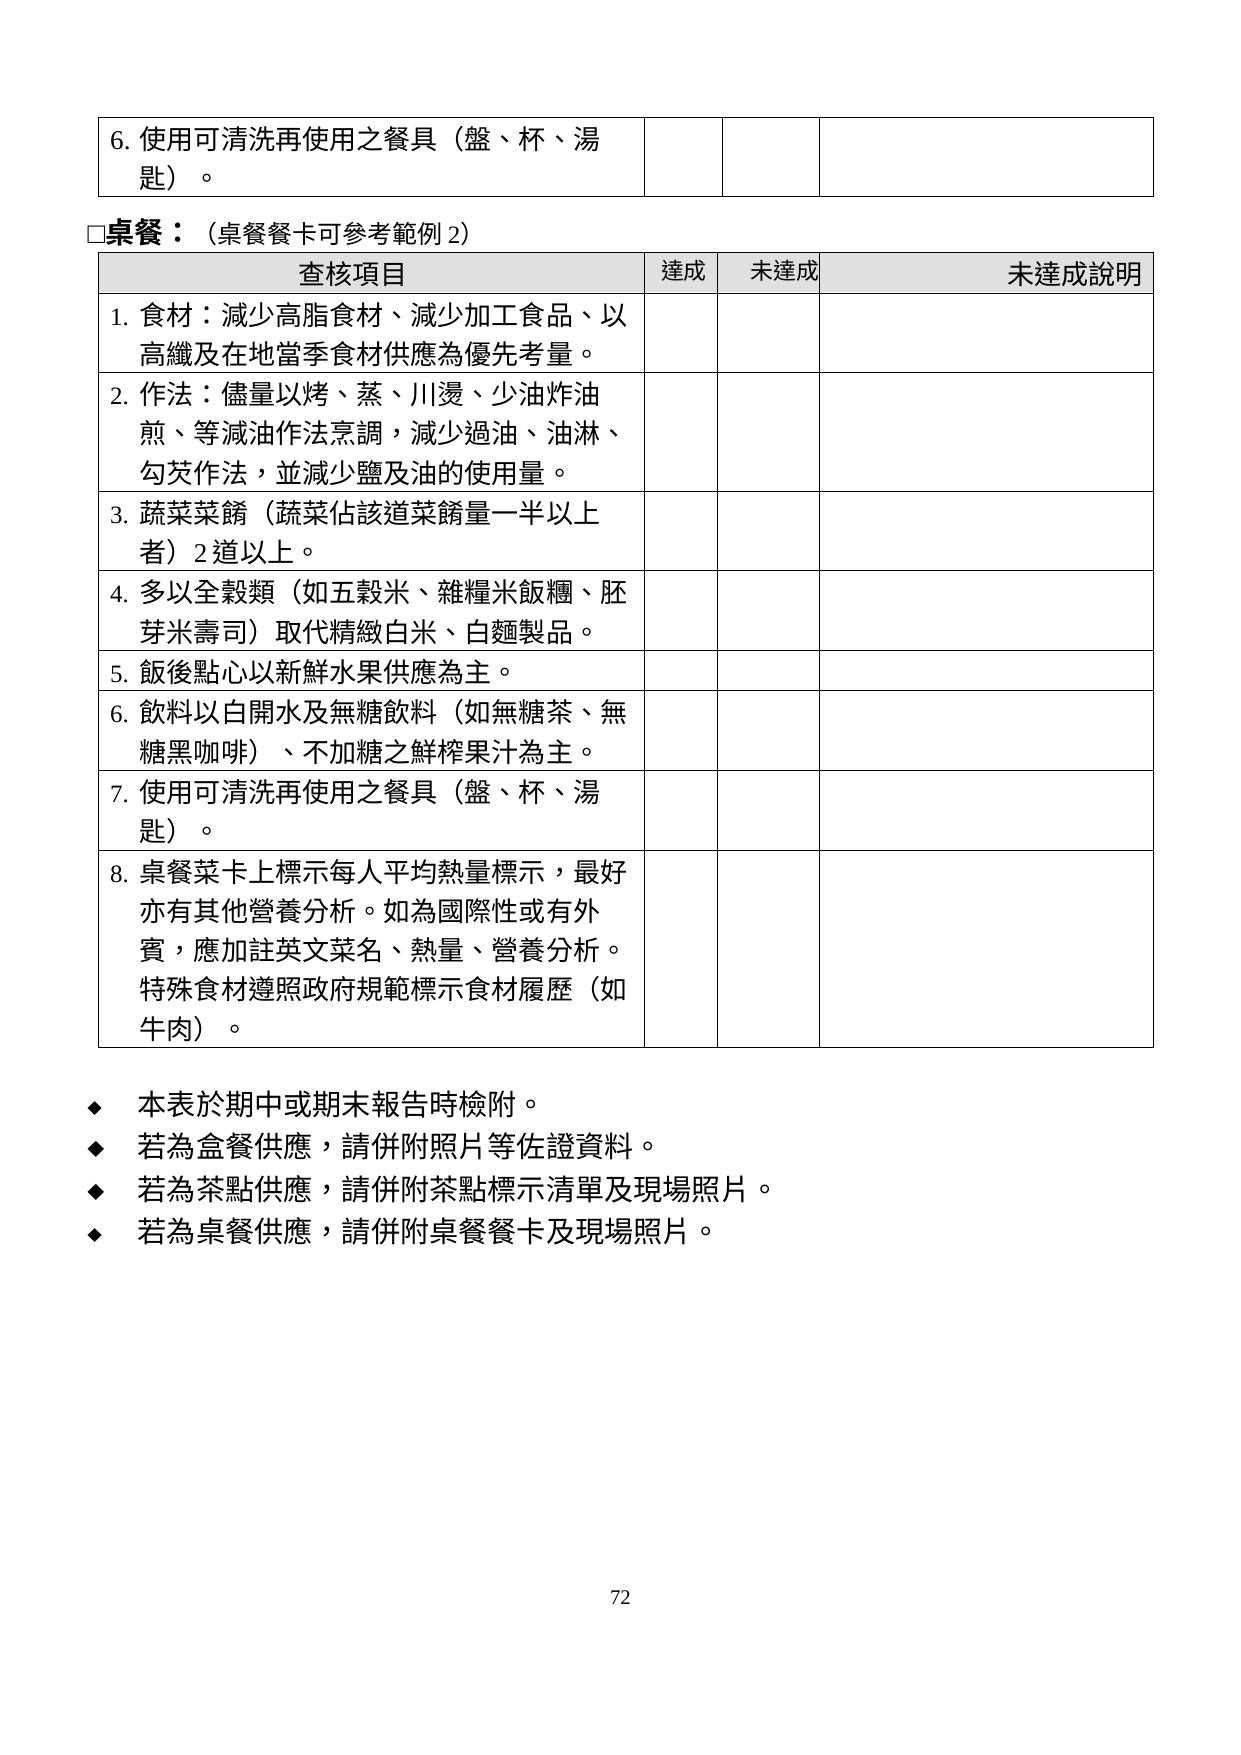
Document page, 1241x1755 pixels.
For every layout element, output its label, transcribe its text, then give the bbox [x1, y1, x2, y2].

table_cell [645, 571, 717, 650]
table_cell [820, 691, 1153, 770]
table_cell [820, 294, 1153, 372]
table_cell [645, 851, 717, 1047]
table_cell [820, 571, 1153, 650]
table_cell 桌餐菜卡上標示每人平均熱量標示，最好亦有其他營養分析。如為國際性或有外賓，應加註英文菜名、熱量、營養分析。特殊食材遵照政府規範標示食材履歷（如牛肉）。 [99, 851, 644, 1047]
list 本表於期中或期末報告時檢附。 [87, 1081, 1153, 1124]
table_cell [645, 651, 717, 690]
table_cell [718, 651, 819, 690]
table_cell 蔬菜菜餚（蔬菜佔該道菜餚量一半以上者）2道以上。 [99, 492, 644, 570]
table_cell 使用可清洗再使用之餐具（盤、杯、湯匙）。 [99, 771, 644, 849]
table_cell [645, 294, 717, 372]
table_cell [645, 771, 717, 849]
table_cell 作法：儘量以烤、蒸、川燙、少油炸油煎、等減油作法烹調，減少過油、油淋、勾芡作法，並減少鹽及油的使用量。 [99, 373, 644, 491]
table_cell [718, 771, 819, 849]
table_cell [723, 118, 819, 196]
table_cell [820, 118, 1153, 196]
table_cell [645, 118, 722, 196]
table_cell [645, 373, 717, 491]
table_cell 多以全穀類（如五穀米、雜糧米飯糰、胚芽米壽司）取代精緻白米、白麵製品。 [99, 571, 644, 650]
table_cell [820, 651, 1153, 690]
table_cell 使用可清洗再使用之餐具（盤、杯、湯匙）。 [99, 118, 644, 196]
table_cell [820, 851, 1153, 1047]
table_cell [820, 771, 1153, 849]
table_cell [718, 492, 819, 570]
table_cell 飲料以白開水及無糖飲料（如無糖茶、無糖黑咖啡）、不加糖之鮮榨果汁為主。 [99, 691, 644, 770]
table_cell [718, 691, 819, 770]
list 若為盒餐供應，請併附照片等佐證資料。 [87, 1124, 1153, 1166]
table_cell [718, 294, 819, 372]
list 若為茶點供應，請併附茶點標示清單及現場照片。 [87, 1166, 1153, 1208]
table_header 未達成 [718, 253, 819, 292]
table_header 達成 [645, 253, 717, 292]
table_cell [820, 492, 1153, 570]
table_cell 食材：減少高脂食材、減少加工食品、以高纖及在地當季食材供應為優先考量。 [99, 294, 644, 372]
table_cell 飯後點心以新鮮水果供應為主。 [99, 651, 644, 690]
table_cell [645, 492, 717, 570]
table_cell [820, 373, 1153, 491]
list 若為桌餐供應，請併附桌餐餐卡及現場照片。 [87, 1208, 1153, 1251]
table_header 查核項目 [99, 253, 644, 292]
table_cell [718, 571, 819, 650]
table_header 未達成說明 [820, 253, 1153, 292]
table_cell [718, 373, 819, 491]
text □桌餐：（桌餐餐卡可參考範例2） [87, 210, 1153, 252]
table_cell [718, 851, 819, 1047]
table_cell [645, 691, 717, 770]
